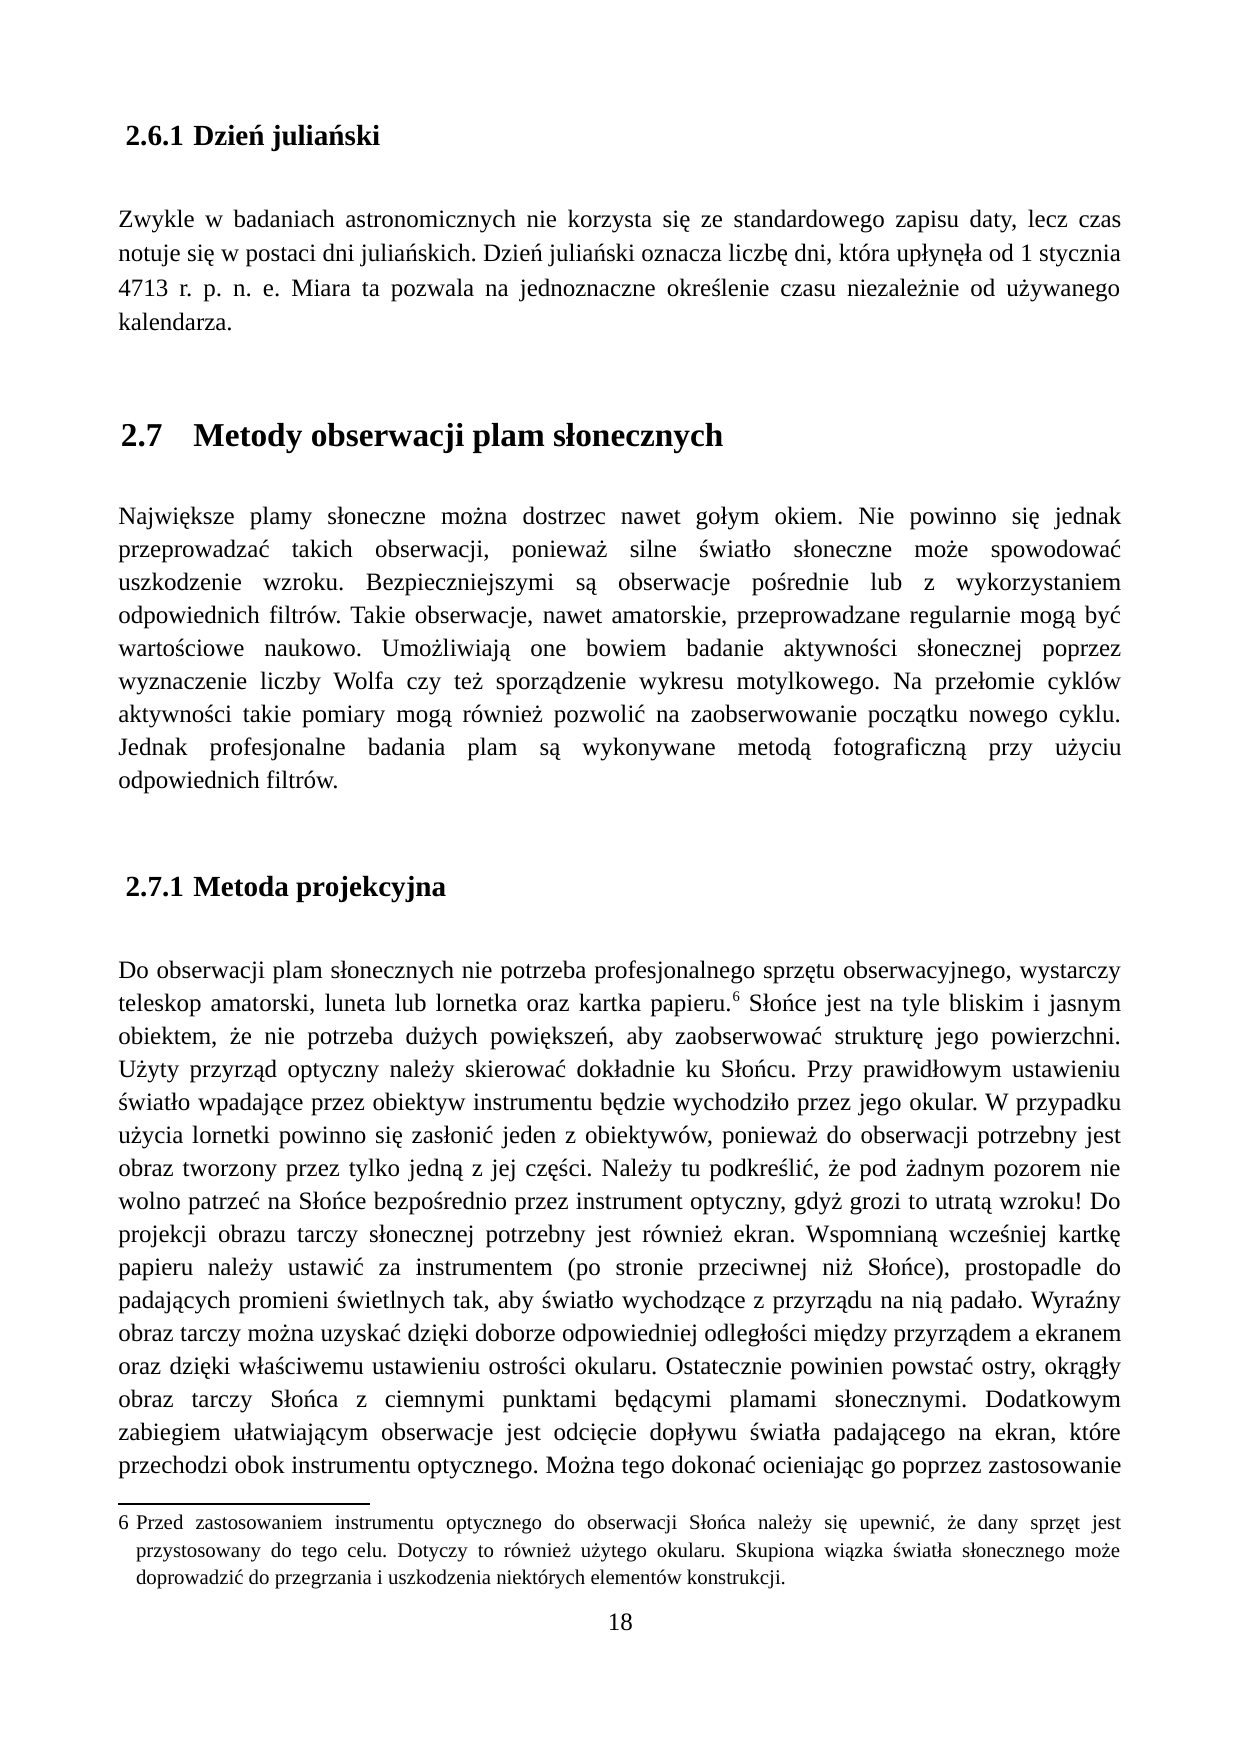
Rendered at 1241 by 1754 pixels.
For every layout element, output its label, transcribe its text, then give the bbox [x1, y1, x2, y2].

text Zwykle w badaniach astronomicznych nie korzysta się ze standardowego zapisu daty, lecz czas notuje się w postaci dni juliańskich. Dzień juliański oznacza liczbę dni, która upłynęła od 1 stycznia 4713 r. p. n. e. Miara ta pozwala na jednoznaczne określenie czasu niezależnie od używanego kalendarza. [118, 204, 1122, 336]
text Do obserwacji plam słonecznych nie potrzeba profesjonalnego sprzętu obserwacyjnego, wystarczy teleskop amatorski, luneta lub lornetka oraz kartka papieru. Słońce jest na tyle bliskim i jasnym obiektem, że nie potrzeba dużych powiększeń, aby zaobserwować strukturę jego powierzchni. Użyty przyrząd optyczny należy skierować dokładnie ku Słońcu. Przy prawidłowym ustawieniu światło wpadające przez obiektyw instrumentu będzie wychodziło przez jego okular. W przypadku użycia lornetki powinno się zasłonić jeden z obiektywów, ponieważ do obserwacji potrzebny jest obraz tworzony przez tylko jedną z jej części. Należy tu podkreślić, że pod żadnym pozorem nie wolno patrzeć na Słońce bezpośrednio przez instrument optyczny, gdyż grozi to utratą wzroku! Do projekcji obrazu tarczy słonecznej potrzebny jest również ekran. Wspomnianą wcześniej kartkę papieru należy ustawić za instrumentem (po stronie przeciwnej niż Słońce), prostopadle do padających promieni świetlnych tak, aby światło wychodzące z przyrządu na nią padało. Wyraźny obraz tarczy można uzyskać dzięki doborze odpowiedniej odległości między przyrządem a ekranem oraz dzięki właściwemu ustawieniu ostrości okularu. Ostatecznie powinien powstać ostry, okrągły obraz tarczy Słońca z ciemnymi punktami będącymi plamami słonecznymi. Dodatkowym zabiegiem ułatwiającym obserwacje jest odcięcie dopływu światła padającego na ekran, które przechodzi obok instrumentu optycznego. Można tego dokonać ocieniając go poprzez zastosowanie [118, 955, 1122, 1479]
subtitle Metody obserwacji plam słonecznych [112, 416, 1122, 454]
subtitle Dzień juliański [118, 118, 1122, 152]
text Największe plamy słoneczne można dostrzec nawet gołym okiem. Nie powinno się jednak przeprowadzać takich obserwacji, ponieważ silne światło słoneczne może spowodować uszkodzenie wzroku. Bezpieczniejszymi są obserwacje pośrednie lub z wykorzystaniem odpowiednich filtrów. Takie obserwacje, nawet amatorskie, przeprowadzane regularnie mogą być wartościowe naukowo. Umożliwiają one bowiem badanie aktywności słonecznej poprzez wyznaczenie liczby Wolfa czy też sporządzenie wykresu motylkowego. Na przełomie cyklów aktywności takie pomiary mogą również pozwolić na zaobserwowanie początku nowego cyklu. Jednak profesjonalne badania plam są wykonywane metodą fotograficzną przy użyciu odpowiednich filtrów. [118, 501, 1122, 794]
text Przed zastosowaniem instrumentu optycznego do obserwacji Słońca należy się upewnić, że dany sprzęt jest przystosowany do tego celu. Dotyczy to również użytego okularu. Skupiona wiązka światła słonecznego może doprowadzić do przegrzania i uszkodzenia niektórych elementów konstrukcji. [118, 1510, 1122, 1589]
subtitle Metoda projekcyjna [118, 869, 1122, 902]
